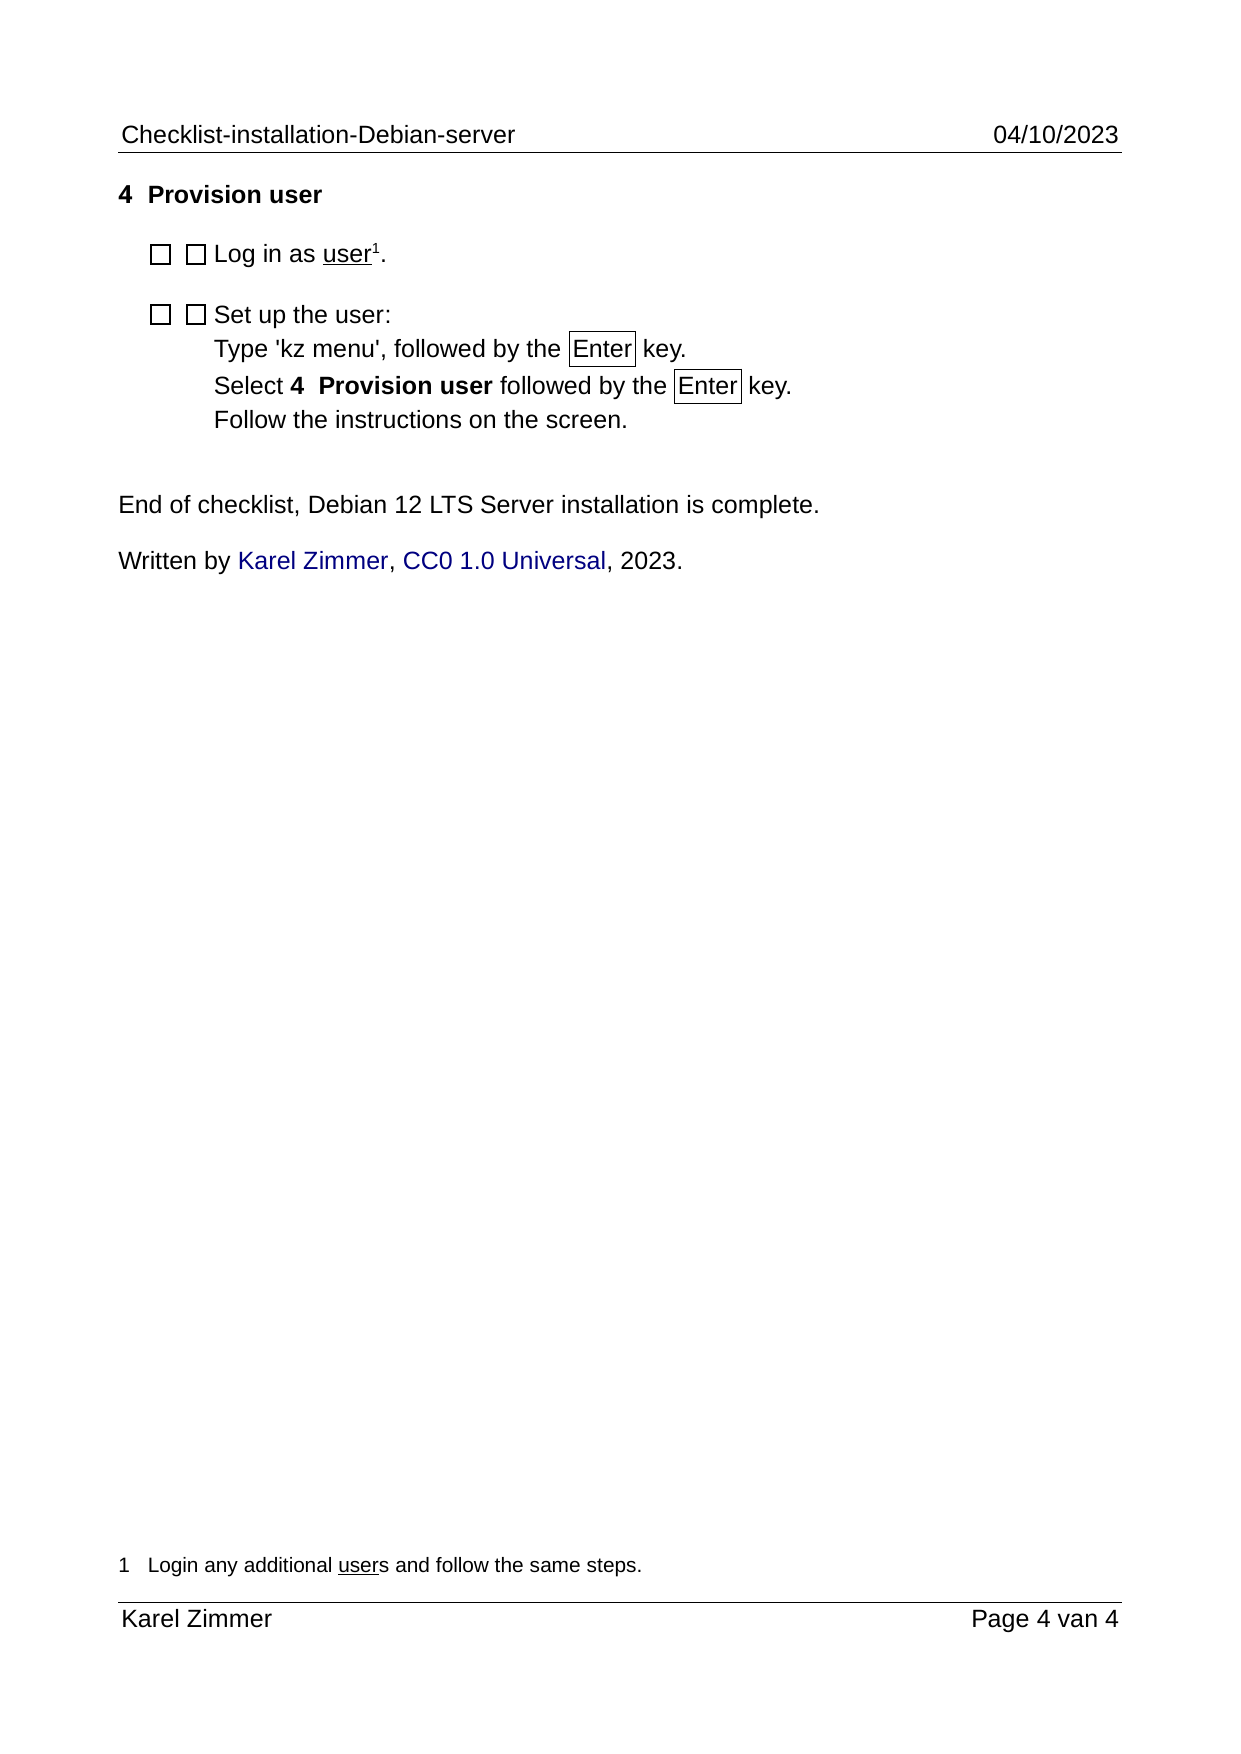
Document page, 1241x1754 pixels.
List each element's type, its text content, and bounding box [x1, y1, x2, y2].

table_header [118, 239, 142, 269]
table_cell [177, 300, 213, 330]
list Provision user [118, 177, 1122, 211]
table_cell [142, 300, 177, 330]
table_cell [118, 300, 142, 330]
table_cell [118, 269, 142, 300]
table_cell [177, 330, 213, 367]
table_cell [213, 269, 1122, 300]
table_cell [142, 405, 177, 435]
table_cell Select 4 Provision user followed by the Enter key. [213, 368, 1122, 405]
table_cell Follow the instructions on the screen. [213, 405, 1122, 435]
text Written by Karel Zimmer, CC0 1.0 Universal, 2023. [118, 547, 1122, 575]
table_header Log in as USER. [213, 239, 1122, 269]
text End of checklist, Debian 12 LTS Server installation is complete. [118, 491, 1122, 519]
table_header [142, 239, 177, 269]
table_cell [177, 368, 213, 405]
table_cell [177, 269, 213, 300]
table_cell [118, 405, 142, 435]
table_cell [118, 330, 142, 367]
table_cell [142, 269, 177, 300]
table_cell [142, 330, 177, 367]
table_cell [177, 405, 213, 435]
table_header [177, 239, 213, 269]
table_cell Set up the user: [213, 300, 1122, 330]
table_cell [142, 368, 177, 405]
table_cell [118, 368, 142, 405]
table_cell Type 'kz menu', followed by the Enter key. [213, 330, 1122, 367]
